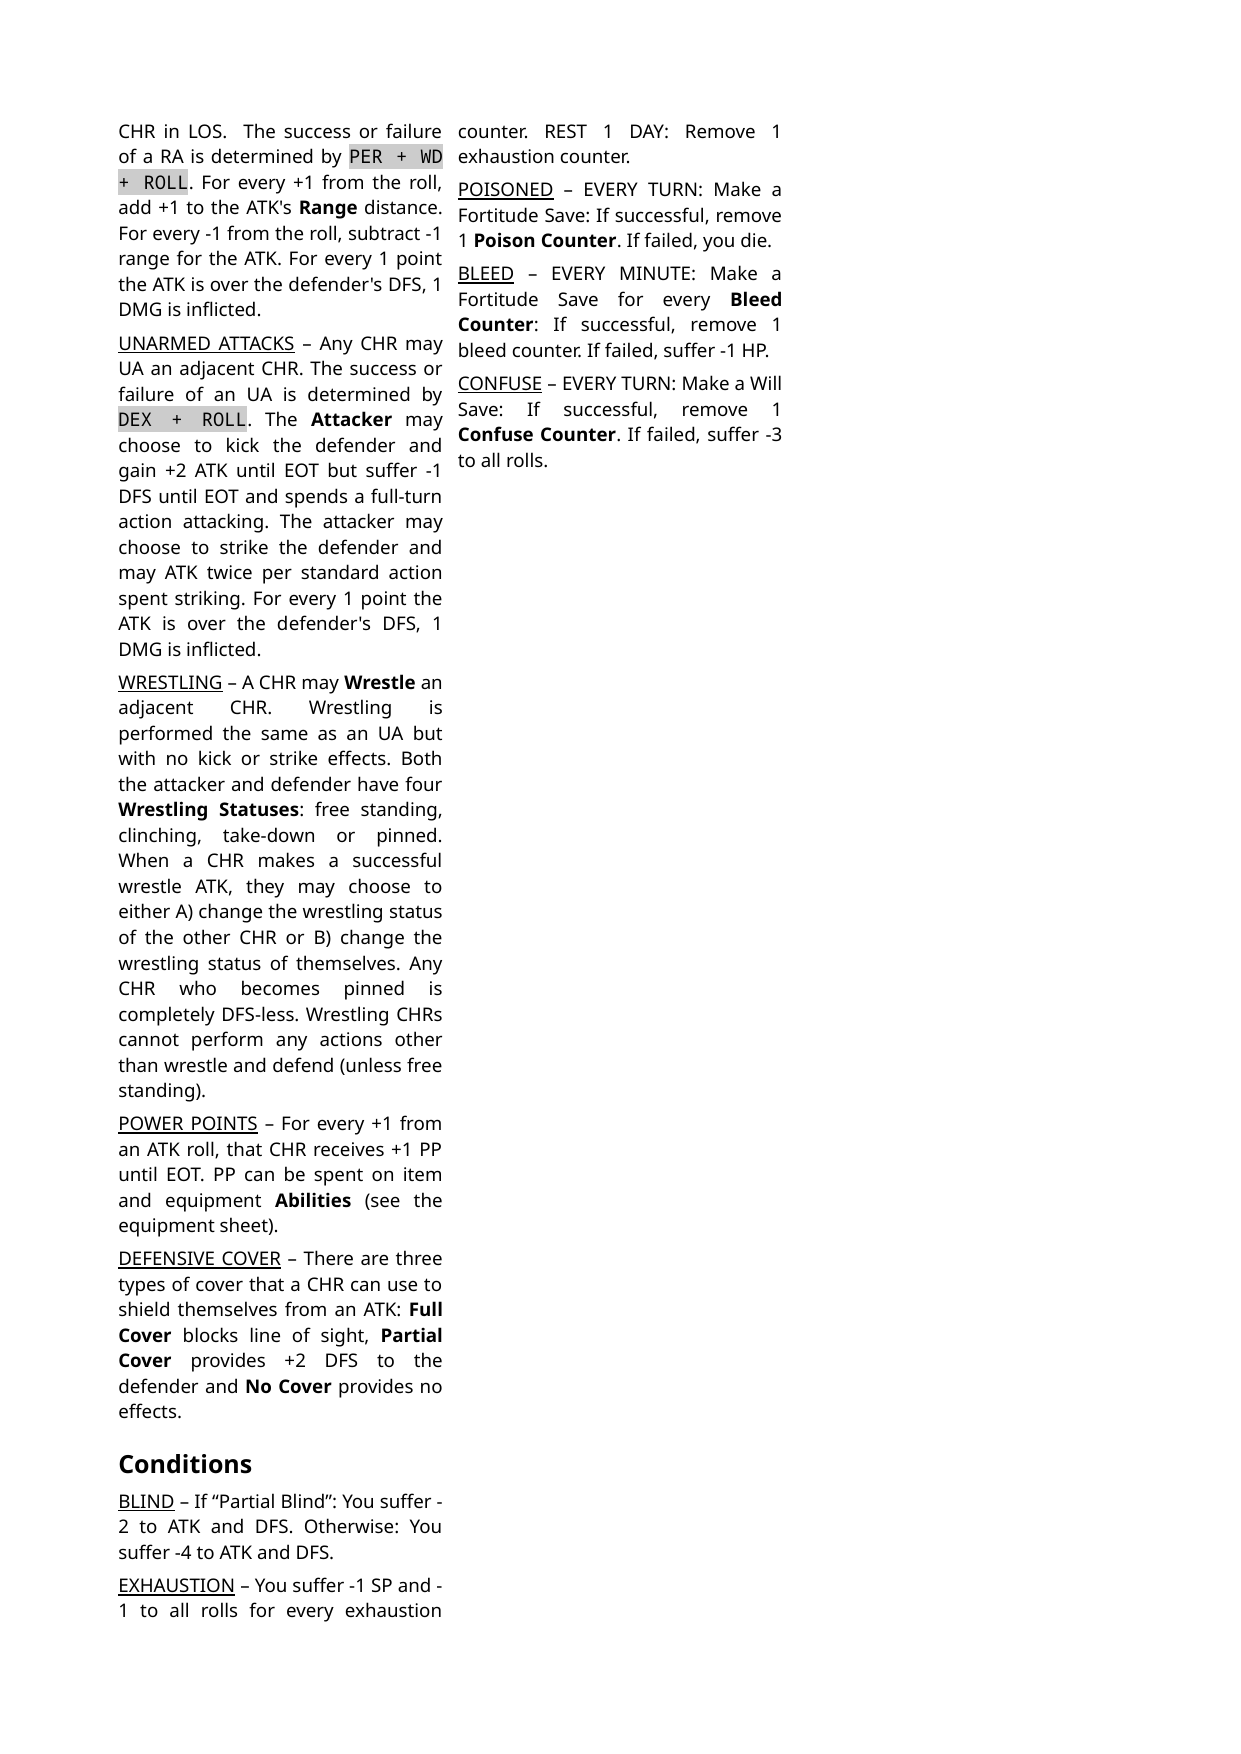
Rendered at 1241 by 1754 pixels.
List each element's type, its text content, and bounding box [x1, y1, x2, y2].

text counter. REST 1 DAY: Remove 1 exhaustion counter. [458, 118, 782, 169]
text DEFENSIVE COVER – There are three types of cover that a CHR can use to shield themselves from an ATK: Full Cover blocks line of sight, Partial Cover provides +2 DFS to the defender and No Cover provides no effects. [118, 1246, 443, 1424]
text BLEED – EVERY MINUTE: Make a Fortitude Save for every Bleed Counter: If successful, remove 1 bleed counter. If failed, suffer -1 HP. [458, 261, 782, 363]
text BLIND – If “Partial Blind”: You suffer -2 to ATK and DFS. Otherwise: You suffer -4 to ATK and DFS. [118, 1488, 443, 1565]
text CONFUSE – EVERY TURN: Make a Will Save: If successful, remove 1 Confuse Counter. If failed, suffer -3 to all rolls. [458, 370, 782, 472]
text CHR in LOS. The success or failure of a RA is determined by PER + WD + ROLL. For every +1 from the roll, add +1 to the ATK's Range distance. For every -1 from the roll, subtract -1 range for the ATK. For every 1 point the ATK is over the defender's DFS, 1 DMG is inflicted. [118, 118, 443, 322]
text POWER POINTS – For every +1 from an ATK roll, that CHR receives +1 PP until EOT. PP can be spent on item and equipment Abilities (see the equipment sheet). [118, 1110, 443, 1238]
text WRESTLING – A CHR may Wrestle an adjacent CHR. Wrestling is performed the same as an UA but with no kick or strike effects. Both the attacker and defender have four Wrestling Statuses: free standing, clinching, take-down or pinned. When a CHR makes a successful wrestle ATK, they may choose to either A) change the wrestling status of the other CHR or B) change the wrestling status of themselves. Any CHR who becomes pinned is completely DFS-less. Wrestling CHRs cannot perform any actions other than wrestle and defend (unless free standing). [118, 669, 443, 1103]
text UNARMED ATTACKS – Any CHR may UA an adjacent CHR. The success or failure of an UA is determined by DEX + ROLL. The Attacker may choose to kick the defender and gain +2 ATK until EOT but suffer -1 DFS until EOT and spends a full-turn action attacking. The attacker may choose to strike the defender and may ATK twice per standard action spent striking. For every 1 point the ATK is over the defender's DFS, 1 DMG is inflicted. [118, 330, 443, 662]
text EXHAUSTION – You suffer -1 SP and -1 to all rolls for every exhaustion [118, 1572, 443, 1623]
subtitle Conditions [118, 1447, 443, 1481]
text POISONED – EVERY TURN: Make a Fortitude Save: If successful, remove 1 Poison Counter. If failed, you die. [458, 177, 782, 253]
